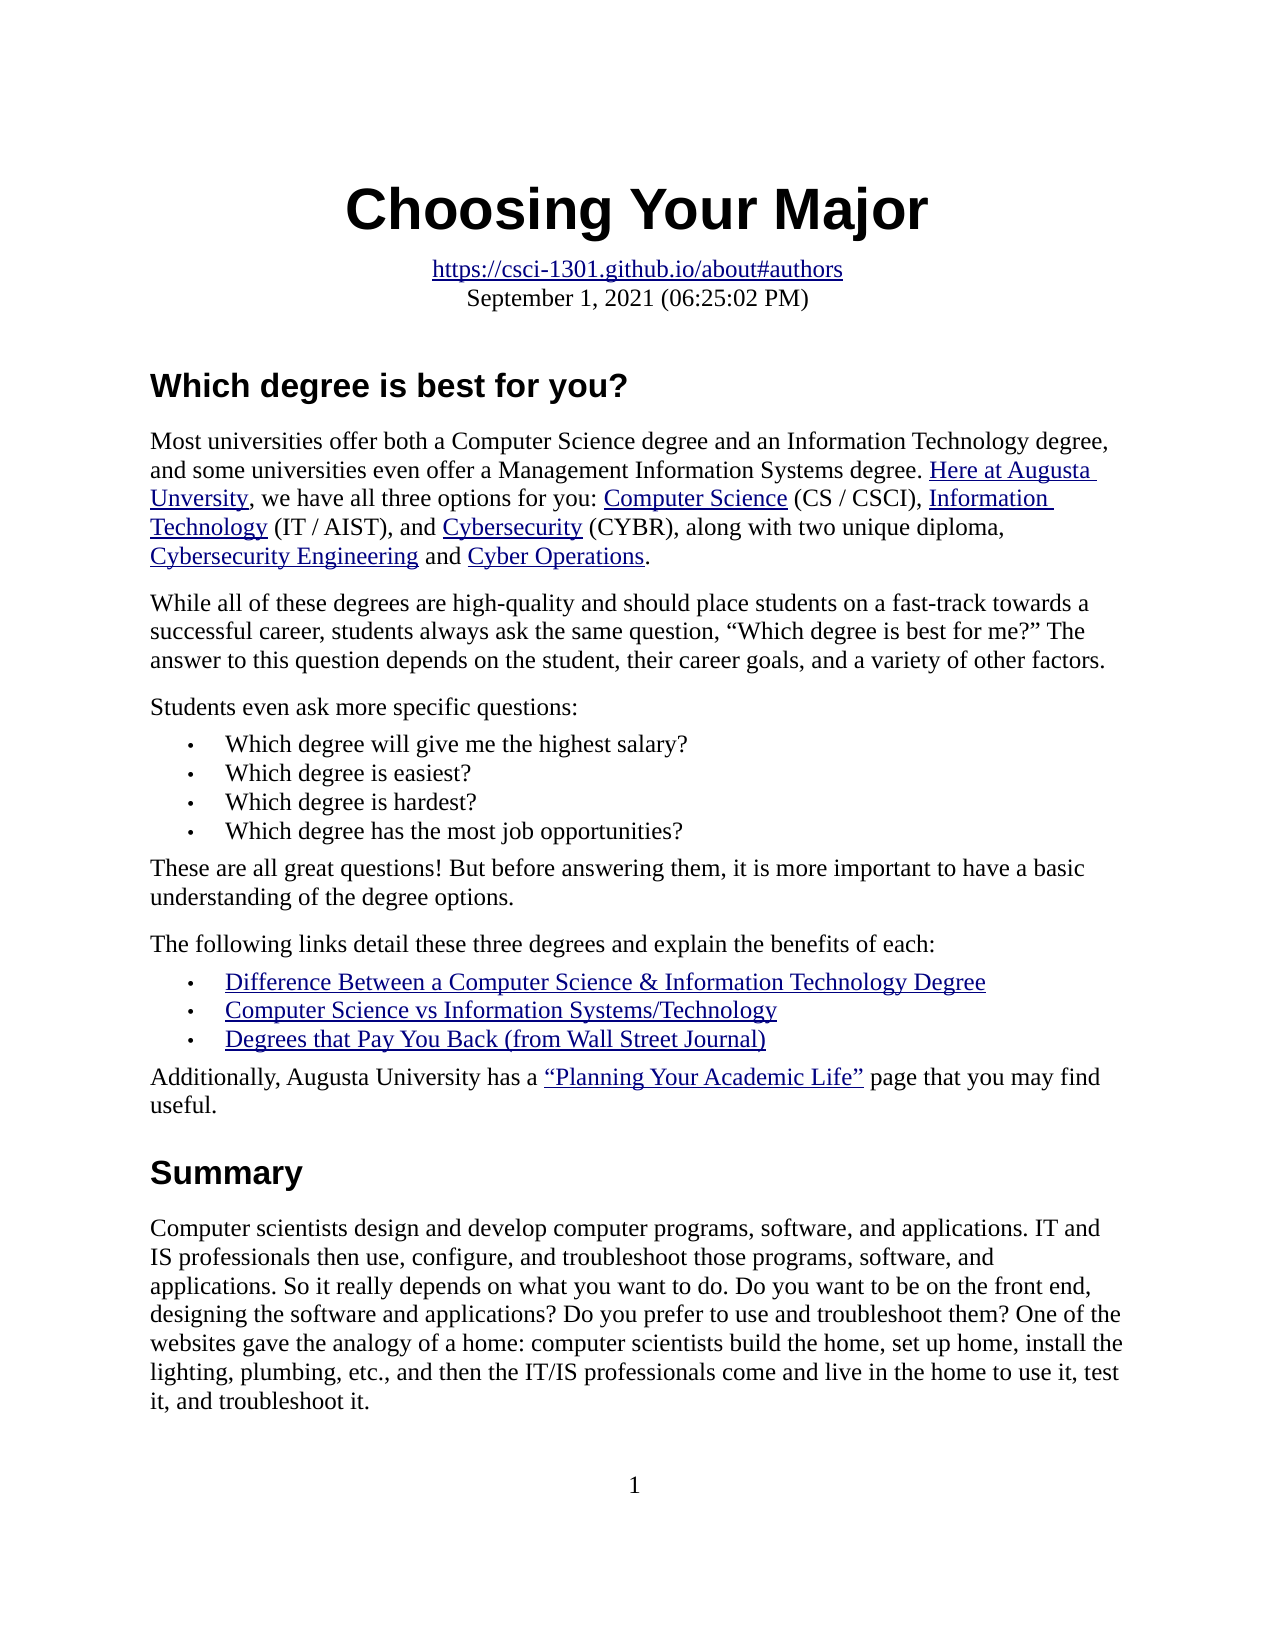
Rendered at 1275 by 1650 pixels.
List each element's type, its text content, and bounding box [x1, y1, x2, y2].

list Computer Science vs Information Systems/Technology [187, 995, 1125, 1024]
list Which degree has the most job opportunities? [187, 816, 1125, 844]
list Which degree is easiest? [187, 758, 1125, 787]
subtitle Summary [150, 1153, 1125, 1192]
text September 1, 2021 (06:25:02 PM) [150, 283, 1125, 312]
subtitle Which degree is best for you? [150, 366, 1125, 404]
list Difference Between a Computer Science & Information Technology Degree [187, 967, 1125, 995]
list Which degree is hardest? [187, 787, 1125, 816]
text The following links detail these three degrees and explain the benefits of each: [150, 929, 1125, 958]
text Students even ask more specific questions: [150, 692, 1125, 721]
list Degrees that Pay You Back (from Wall Street Journal) [187, 1024, 1125, 1053]
text These are all great questions! But before answering them, it is more important to have a basic understanding of the degree options. [150, 853, 1125, 911]
text https://csci-1301.github.io/about#authors [150, 254, 1125, 283]
title Choosing Your Major [150, 175, 1125, 242]
text Additionally, Augusta University has a “Planning Your Academic Life” page that you may find useful. [150, 1062, 1125, 1119]
text While all of these degrees are high-quality and should place students on a fast-track towards a successful career, students always ask the same question, “Which degree is best for me?” The answer to this question depends on the student, their career goals, and a variety of other factors. [150, 588, 1125, 674]
list Which degree will give me the highest salary? [187, 729, 1125, 758]
text Computer scientists design and develop computer programs, software, and applications. IT and IS professionals then use, configure, and troubleshoot those programs, software, and applications. So it really depends on what you want to do. Do you want to be on the front end, designing the software and applications? Do you prefer to use and troubleshoot them? One of the websites gave the analogy of a home: computer scientists build the home, set up home, install the lighting, plumbing, etc., and then the IT/IS professionals come and live in the home to use it, test it, and troubleshoot it. [150, 1213, 1125, 1414]
text Most universities offer both a Computer Science degree and an Information Technology degree, and some universities even offer a Management Information Systems degree. Here at Augusta Unversity, we have all three options for you: Computer Science (CS / CSCI), Information Technology (IT / AIST), and Cybersecurity (CYBR), along with two unique diploma, Cybersecurity Engineering and Cyber Operations. [150, 426, 1125, 570]
